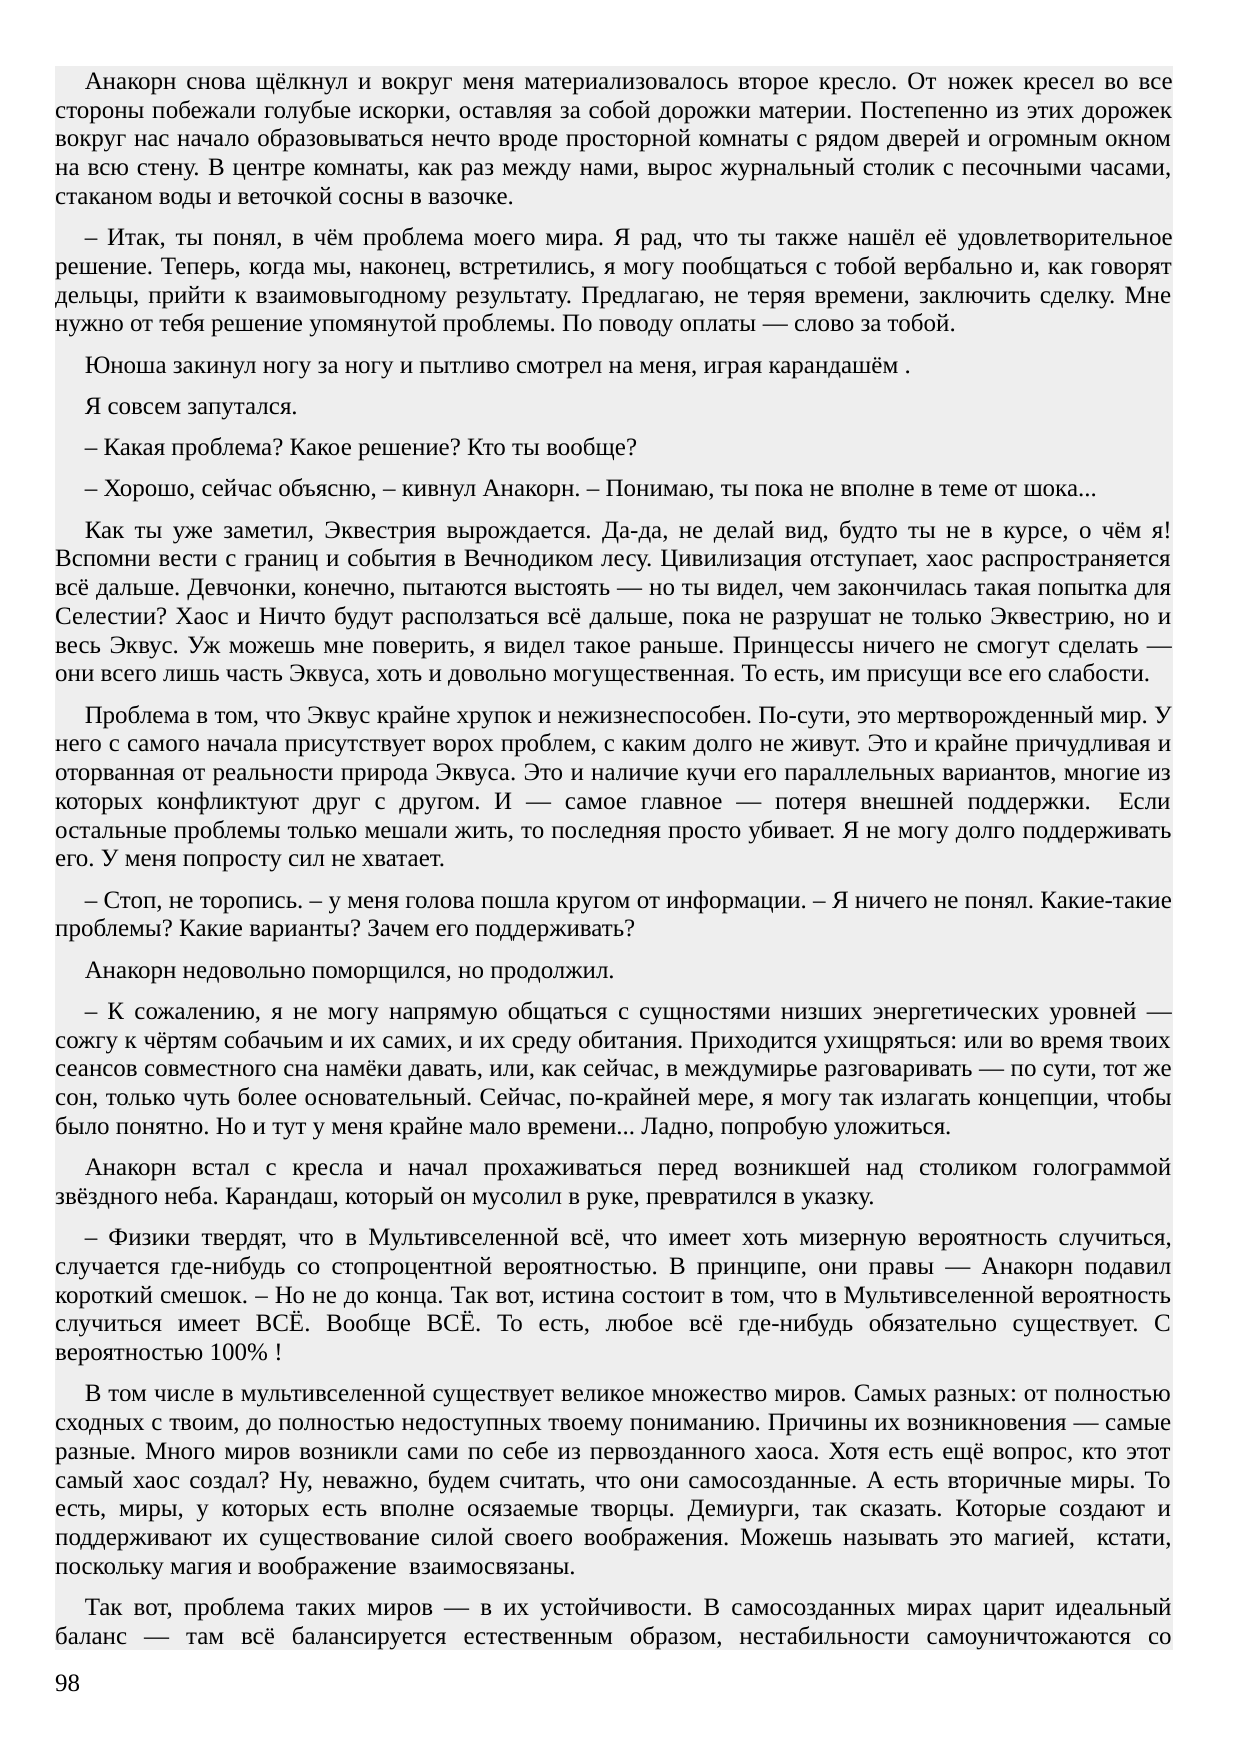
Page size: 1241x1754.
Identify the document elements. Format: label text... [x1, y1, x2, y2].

text Анакорн недовольно поморщился, но продолжил. [55, 955, 1173, 983]
text – Стоп, не торопись. – у меня голова пошла кругом от информации. – Я ничего не понял. Какие-такие проблемы? Какие варианты? Зачем его поддерживать? [55, 885, 1173, 942]
text Я совсем запутался. [55, 391, 1173, 420]
text – Какая проблема? Какое решение? Кто ты вообще? [55, 432, 1173, 461]
text Как ты уже заметил, Эквестрия вырождается. Да-да, не делай вид, будто ты не в курсе, о чём я! Вспомни вести с границ и события в Вечнодиком лесу. Цивилизация отступает, хаос распространяется всё дальше. Девчонки, конечно, пытаются выстоять — но ты видел, чем закончилась такая попытка для Селестии? Хаос и Ничто будут расползаться всё дальше, пока не разрушат не только Эквестрию, но и весь Эквус. Уж можешь мне поверить, я видел такое раньше. Принцессы ничего не смогут сделать — они всего лишь часть Эквуса, хоть и довольно могущественная. То есть, им присущи все его слабости. [55, 515, 1173, 687]
text Так вот, проблема таких миров — в их устойчивости. В самосозданных мирах царит идеальный баланс — там всё балансируется естественным образом, нестабильности самоуничтожаются со [55, 1592, 1173, 1650]
text – Хорошо, сейчас объясню, – кивнул Анакорн. – Понимаю, ты пока не вполне в теме от шока... [55, 473, 1173, 502]
text – Физики твердят, что в Мультивселенной всё, что имеет хоть мизерную вероятность случиться, случается где-нибудь со стопроцентной вероятностью. В принципе, они правы — Анакорн подавил короткий смешок. – Но не до конца. Так вот, истина состоит в том, что в Мультивселенной вероятность случиться имеет ВСЁ. Вообще ВСЁ. То есть, любое всё где-нибудь обязательно существует. С вероятностью 100% ! [55, 1222, 1173, 1366]
text В том числе в мультивселенной существует великое множество миров. Самых разных: от полностью сходных с твоим, до полностью недоступных твоему пониманию. Причины их возникновения — самые разные. Много миров возникли сами по себе из первозданного хаоса. Хотя есть ещё вопрос, кто этот самый хаос создал? Ну, неважно, будем считать, что они самосозданные. А есть вторичные миры. То есть, миры, у которых есть вполне осязаемые творцы. Демиурги, так сказать. Которые создают и поддерживают их существование силой своего воображения. Можешь называть это магией, кстати, поскольку магия и воображение взаимосвязаны. [55, 1378, 1173, 1580]
text Юноша закинул ногу за ногу и пытливо смотрел на меня, играя карандашём . [55, 350, 1173, 378]
text Анакорн снова щёлкнул и вокруг меня материализовалось второе кресло. От ножек кресел во все стороны побежали голубые искорки, оставляя за собой дорожки материи. Постепенно из этих дорожек вокруг нас начало образовываться нечто вроде просторной комнаты с рядом дверей и огромным окном на всю стену. В центре комнаты, как раз между нами, вырос журнальный столик с песочными часами, стаканом воды и веточкой сосны в вазочке. [55, 66, 1173, 210]
text Проблема в том, что Эквус крайне хрупок и нежизнеспособен. По-сути, это мертворожденный мир. У него с самого начала присутствует ворох проблем, с каким долго не живут. Это и крайне причудливая и оторванная от реальности природа Эквуса. Это и наличие кучи его параллельных вариантов, многие из которых конфликтуют друг с другом. И — самое главное — потеря внешней поддержки. Если остальные проблемы только мешали жить, то последняя просто убивает. Я не могу долго поддерживать его. У меня попросту сил не хватает. [55, 700, 1173, 872]
text – К сожалению, я не могу напрямую общаться с сущностями низших энергетических уровней — сожгу к чёртям собачьим и их самих, и их среду обитания. Приходится ухищряться: или во время твоих сеансов совместного сна намёки давать, или, как сейчас, в междумирье разговаривать — по сути, тот же сон, только чуть более основательный. Сейчас, по-крайней мере, я могу так излагать концепции, чтобы было понятно. Но и тут у меня крайне мало времени... Ладно, попробую уложиться. [55, 996, 1173, 1140]
text Анакорн встал с кресла и начал прохаживаться перед возникшей над столиком голограммой звёздного неба. Карандаш, который он мусолил в руке, превратился в указку. [55, 1152, 1173, 1210]
text – Итак, ты понял, в чём проблема моего мира. Я рад, что ты также нашёл её удовлетворительное решение. Теперь, когда мы, наконец, встретились, я могу пообщаться с тобой вербально и, как говорят дельцы, прийти к взаимовыгодному результату. Предлагаю, не теряя времени, заключить сделку. Мне нужно от тебя решение упомянутой проблемы. По поводу оплаты — слово за тобой. [55, 222, 1173, 337]
